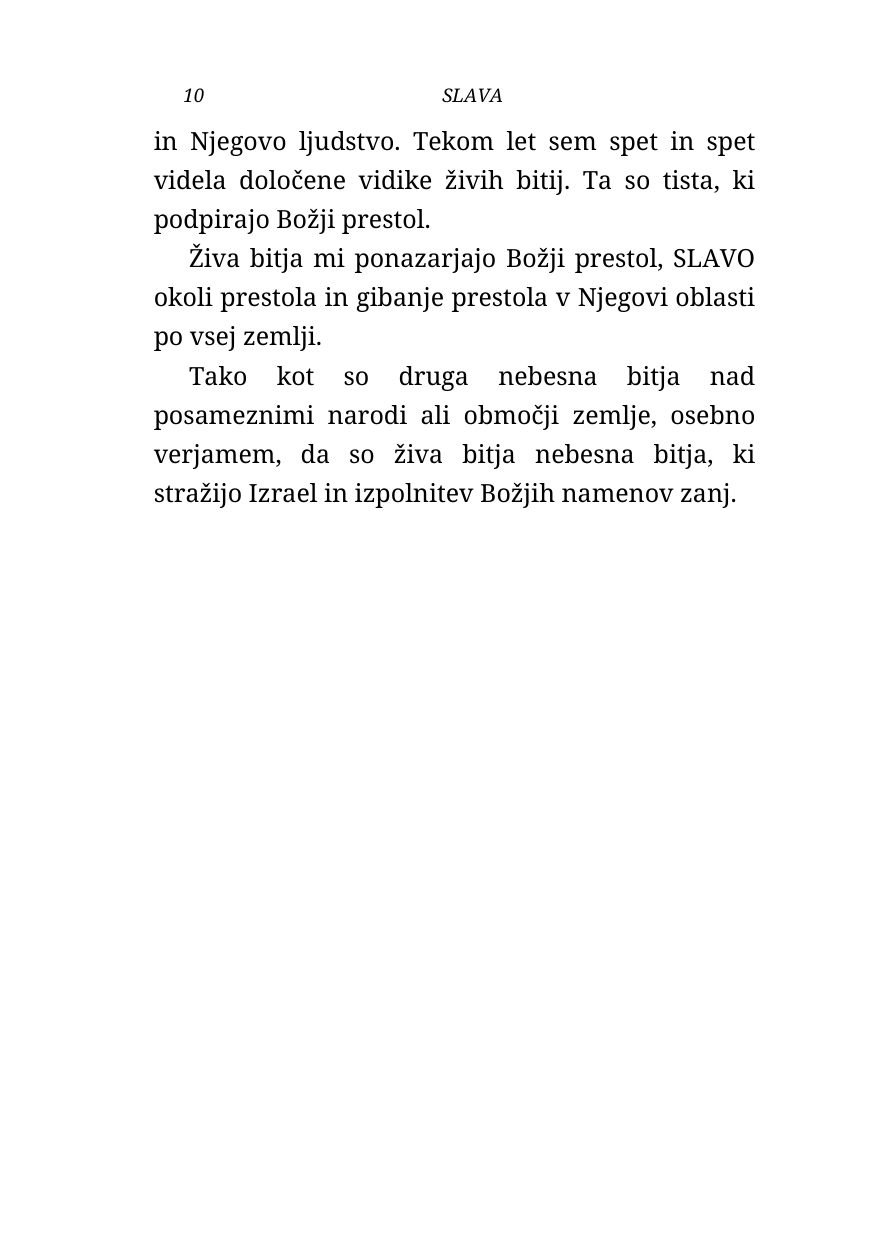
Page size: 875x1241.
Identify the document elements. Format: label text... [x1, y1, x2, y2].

text Živa bitja mi ponazarjajo Božji prestol, SLAVO okoli prestola in gibanje prestola v Njegovi oblasti po vsej zemlji. [153, 241, 756, 353]
text Tako kot so druga nebesna bitja nad posameznimi narodi ali območji zemlje, osebno verjamem, da so živa bitja nebesna bitja, ki stražijo Izrael in izpolnitev Božjih namenov zanj. [153, 358, 756, 510]
text in Njegovo ljudstvo. Tekom let sem spet in spet videla določene vidike živih bitij. Ta so tista, ki podpirajo Božji prestol. [153, 123, 756, 236]
